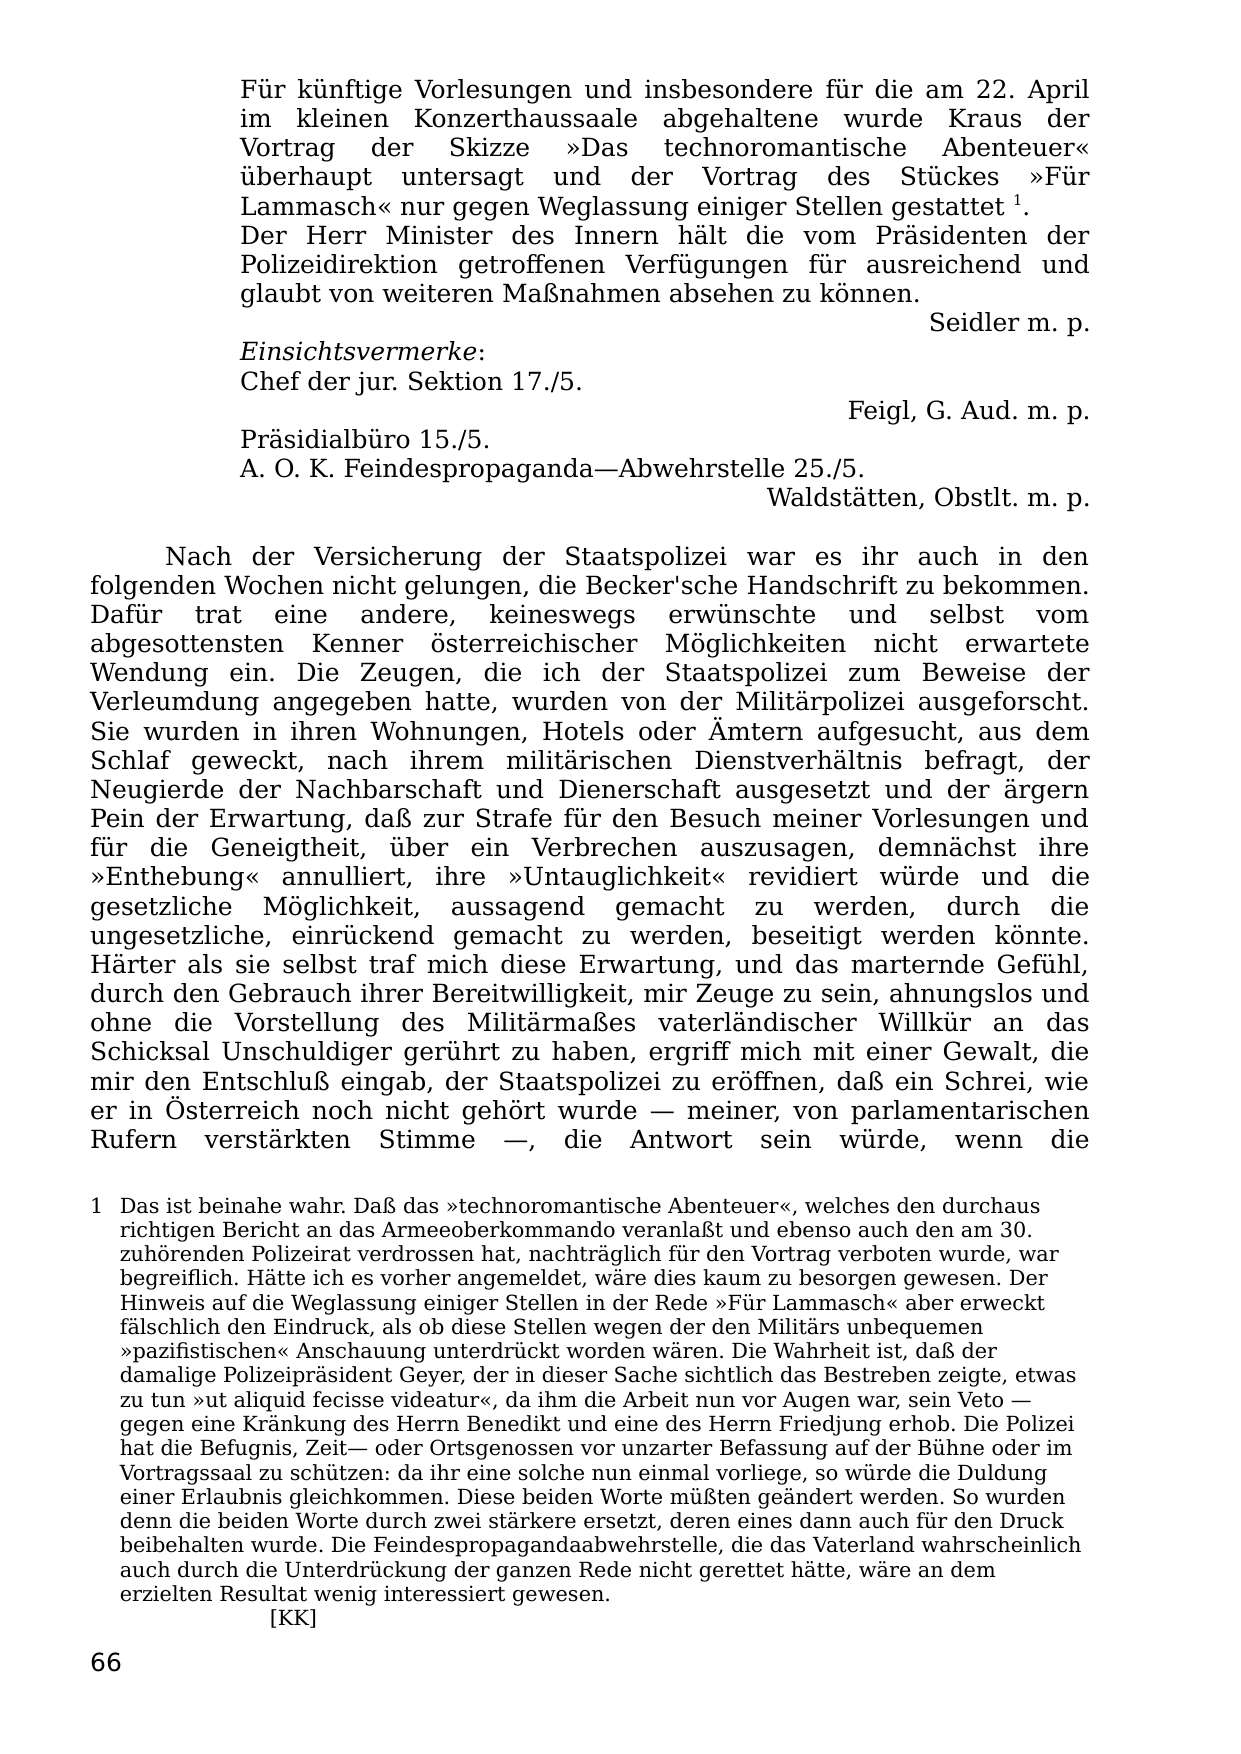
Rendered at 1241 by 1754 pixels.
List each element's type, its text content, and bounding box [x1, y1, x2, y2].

text Waldstätten, Obstlt. m. p. [240, 483, 1091, 512]
text Chef der jur. Sektion 17./5. [240, 367, 1091, 396]
text Feigl, G. Aud. m. p. [240, 396, 1091, 425]
text Nach der Versicherung der Staatspolizei war es ihr auch in den folgenden Wochen nicht gelungen, die Becker'sche Handschrift zu bekommen. Dafür trat eine andere, keineswegs erwünschte und selbst vom abgesottensten Kenner österreichischer Möglichkeiten nicht erwartete Wendung ein. Die Zeugen, die ich der Staatspolizei zum Beweise der Verleumdung angegeben hatte, wurden von der Militärpolizei ausgeforscht. Sie wurden in ihren Wohnungen, Hotels oder Ämtern aufgesucht, aus dem Schlaf geweckt, nach ihrem militärischen Dienstverhältnis befragt, der Neugierde der Nachbarschaft und Dienerschaft ausgesetzt und der ärgern Pein der Erwartung, daß zur Strafe für den Besuch meiner Vorlesungen und für die Geneigtheit, über ein Verbrechen auszusagen, demnächst ihre »Enthebung« annulliert, ihre »Untauglichkeit« revidiert würde und die gesetzliche Möglichkeit, aussagend gemacht zu werden, durch die ungesetzliche, einrückend gemacht zu werden, beseitigt werden könnte. Härter als sie selbst traf mich diese Erwartung, und das marternde Gefühl, durch den Gebrauch ihrer Bereitwilligkeit, mir Zeuge zu sein, ahnungslos und ohne die Vorstellung des Militärmaßes vaterländischer Willkür an das Schicksal Unschuldiger gerührt zu haben, ergriff mich mit einer Gewalt, die mir den Entschluß eingab, der Staatspolizei zu eröffnen, daß ein Schrei, wie er in Österreich noch nicht gehört wurde — meiner, von parlamentarischen Rufern verstärkten Stimme —, die Antwort sein würde, wenn die [90, 542, 1091, 1154]
text A. O. K. Feindespropaganda—Abwehrstelle 25./5. [240, 454, 1091, 483]
text Einsichtsvermerke: [240, 337, 1091, 367]
text Für künftige Vorlesungen und insbesondere für die am 22. April im kleinen Konzerthaussaale abgehaltene wurde Kraus der Vortrag der Skizze »Das technoromantische Abenteuer« überhaupt untersagt und der Vortrag des Stückes »Für Lammasch« nur gegen Weglassung einiger Stellen gestattet . [240, 75, 1091, 221]
text Präsidialbüro 15./5. [240, 425, 1091, 454]
text Das ist beinahe wahr. Daß das »technoromantische Abenteuer«, welches den durchaus richtigen Bericht an das Armeeoberkommando veranlaßt und ebenso auch den am 30. zuhörenden Polizeirat verdrossen hat, nachträglich für den Vortrag verboten wurde, war begreiflich. Hätte ich es vorher angemeldet, wäre dies kaum zu besorgen gewesen. Der Hinweis auf die Weglassung einiger Stellen in der Rede »Für Lammasch« aber erweckt fälschlich den Eindruck, als ob diese Stellen wegen der den Militärs unbequemen »pazifistischen« Anschauung unterdrückt worden wären. Die Wahrheit ist, daß der damalige Polizeipräsident Geyer, der in dieser Sache sichtlich das Bestreben zeigte, etwas zu tun »ut aliquid fecisse videatur«, da ihm die Arbeit nun vor Augen war, sein Veto — gegen eine Kränkung des Herrn Benedikt und eine des Herrn Friedjung erhob. Die Polizei hat die Befugnis, Zeit— oder Ortsgenossen vor unzarter Befassung auf der Bühne oder im Vortragssaal zu schützen: da ihr eine solche nun einmal vorliege, so würde die Duldung einer Erlaubnis gleichkommen. Diese beiden Worte müßten geändert werden. So wurden denn die beiden Worte durch zwei stärkere ersetzt, deren eines dann auch für den Druck beibehalten wurde. Die Feindespropagandaabwehrstelle, die das Vaterland wahrscheinlich auch durch die Unterdrückung der ganzen Rede nicht gerettet hätte, wäre an dem erzielten Resultat wenig interessiert gewesen. [KK] [90, 1194, 1091, 1631]
text Seidler m. p. [240, 308, 1091, 337]
text Der Herr Minister des Innern hält die vom Präsidenten der Polizeidirektion getroffenen Verfügungen für ausreichend und glaubt von weiteren Maßnahmen absehen zu können. [240, 221, 1091, 308]
